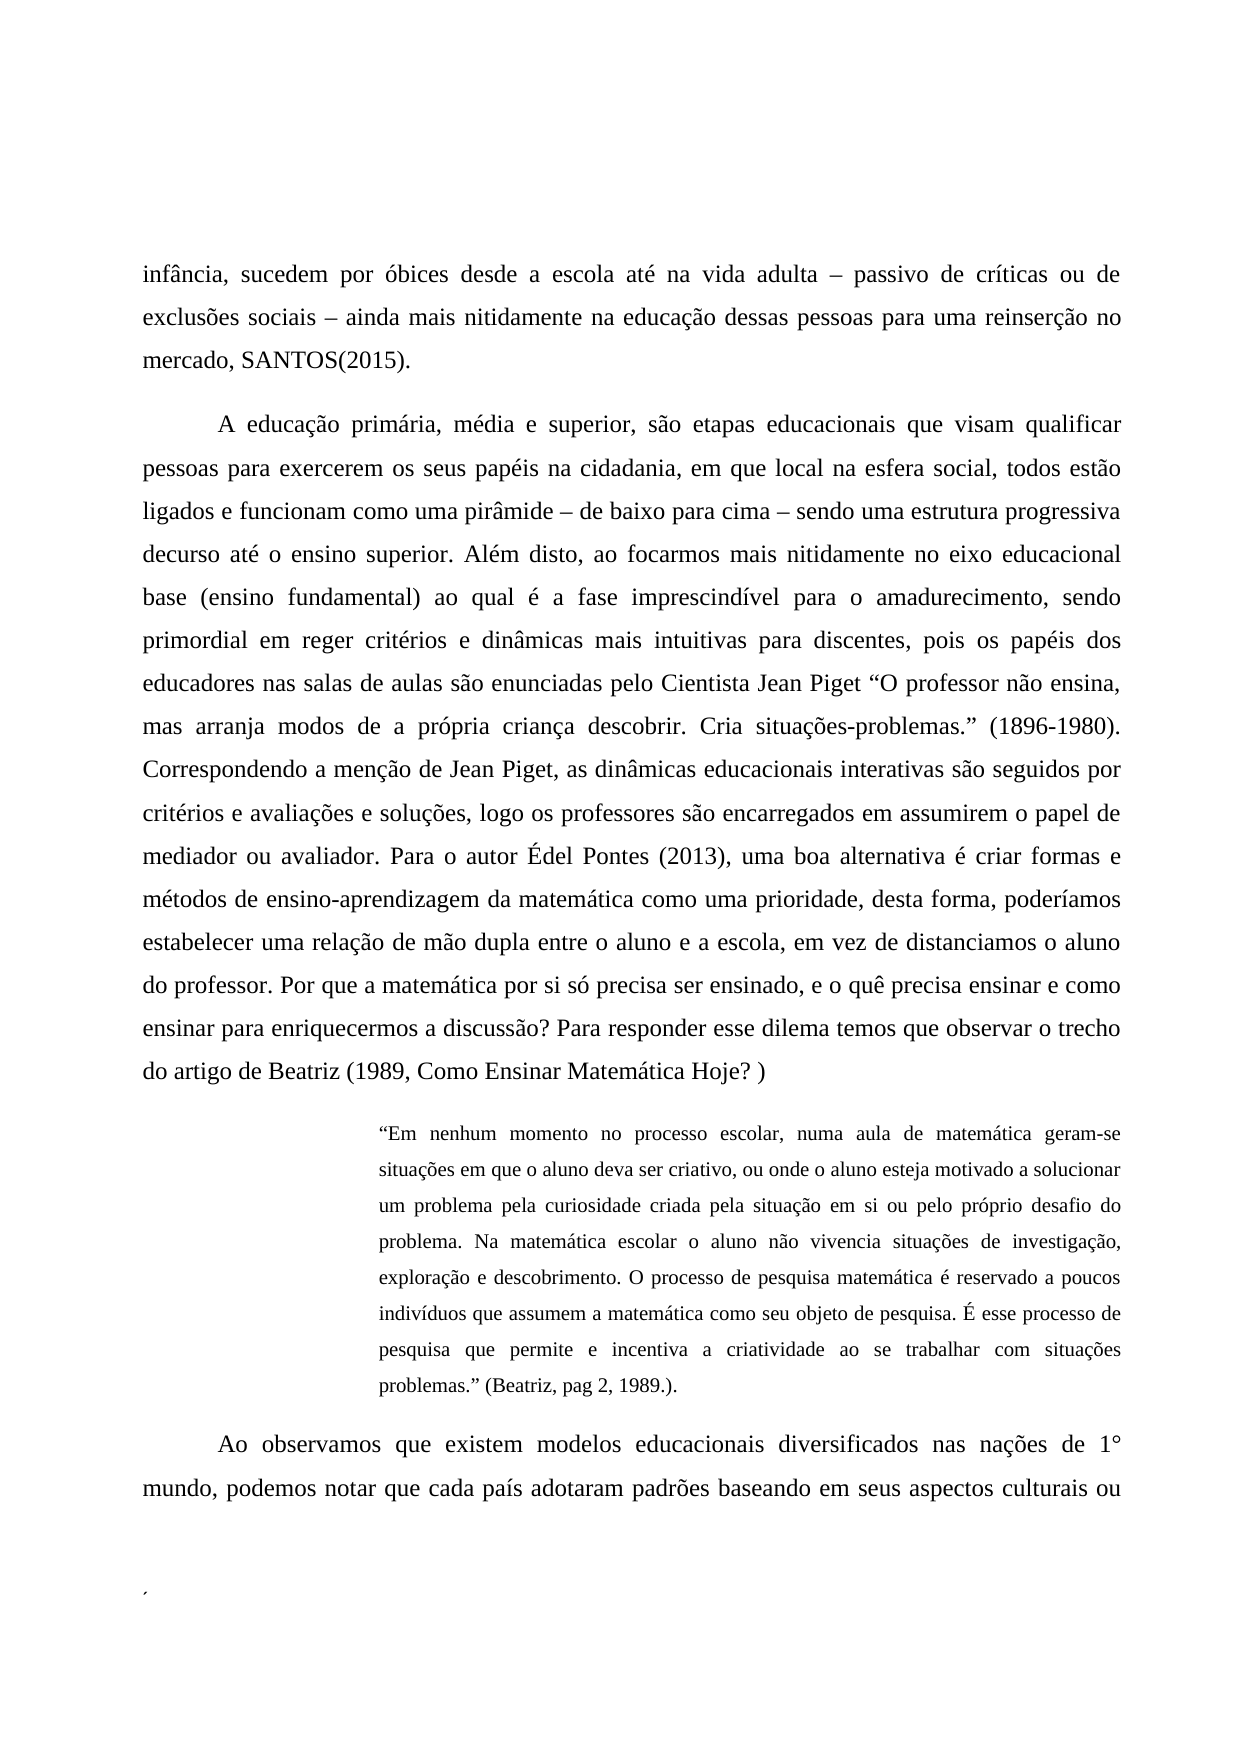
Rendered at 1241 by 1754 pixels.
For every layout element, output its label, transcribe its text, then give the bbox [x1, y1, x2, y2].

text “Em nenhum momento no processo escolar, numa aula de matemática geram-se situações em que o aluno deva ser criativo, ou onde o aluno esteja motivado a solucionar um problema pela curiosidade criada pela situação em si ou pelo próprio desafio do problema. Na matemática escolar o aluno não vivencia situações de investigação, exploração e descobrimento. O processo de pesquisa matemática é reservado a poucos indivíduos que assumem a matemática como seu objeto de pesquisa. É esse processo de pesquisa que permite e incentiva a criatividade ao se trabalhar com situações problemas.” (Beatriz, pag 2, 1989.). [378, 1120, 1122, 1397]
text A educação primária, média e superior, são etapas educacionais que visam qualificar pessoas para exercerem os seus papéis na cidadania, em que local na esfera social, todos estão ligados e funcionam como uma pirâmide – de baixo para cima – sendo uma estrutura progressiva decurso até o ensino superior. Além disto, ao focarmos mais nitidamente no eixo educacional base (ensino fundamental) ao qual é a fase imprescindível para o amadurecimento, sendo primordial em reger critérios e dinâmicas mais intuitivas para discentes, pois os papéis dos educadores nas salas de aulas são enunciadas pelo Cientista Jean Piget “O professor não ensina, mas arranja modos de a própria criança descobrir. Cria situações-problemas.” (1896-1980). Correspondendo a menção de Jean Piget, as dinâmicas educacionais interativas são seguidos por critérios e avaliações e soluções, logo os professores são encarregados em assumirem o papel de mediador ou avaliador. Para o autor Édel Pontes (2013), uma boa alternativa é criar formas e métodos de ensino-aprendizagem da matemática como uma prioridade, desta forma, poderíamos estabelecer uma relação de mão dupla entre o aluno e a escola, em vez de distanciamos o aluno do professor. Por que a matemática por si só precisa ser ensinado, e o quê precisa ensinar e como ensinar para enriquecermos a discussão? Para responder esse dilema temos que observar o trecho do artigo de Beatriz (1989, Como Ensinar Matemática Hoje? ) [142, 409, 1122, 1085]
text infância, sucedem por óbices desde a escola até na vida adulta – passivo de críticas ou de exclusões sociais – ainda mais nitidamente na educação dessas pessoas para uma reinserção no mercado, SANTOS(2015). [142, 259, 1122, 374]
text Ao observamos que existem modelos educacionais diversificados nas nações de 1° mundo, podemos notar que cada país adotaram padrões baseando em seus aspectos culturais ou [142, 1429, 1122, 1501]
